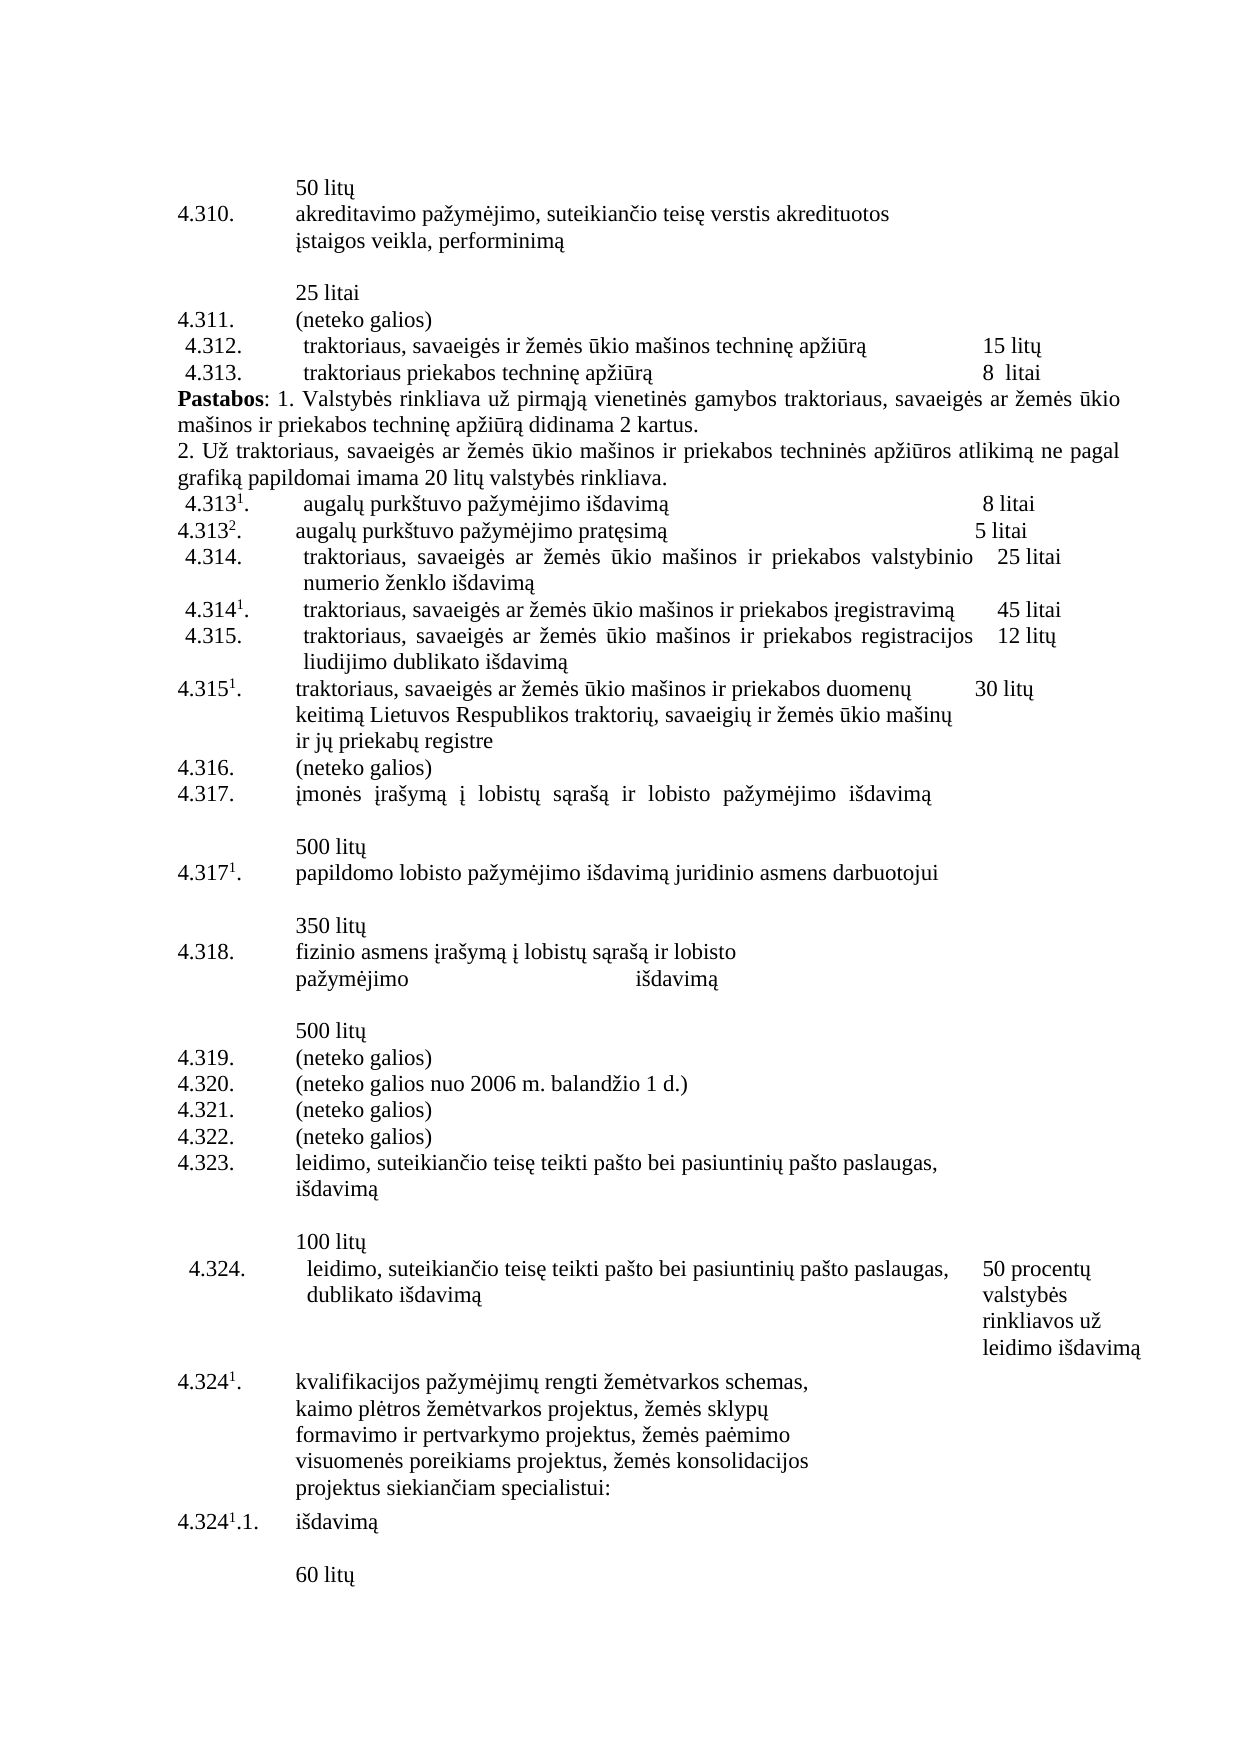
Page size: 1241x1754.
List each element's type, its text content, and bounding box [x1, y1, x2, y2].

text keitimą Lietuvos Respublikos traktorių, savaeigių ir žemės ūkio mašinų [177, 701, 1122, 727]
text 4.310. akreditavimo pažymėjimo, suteikiančio teisę verstis akredituotos įstaigos veikla, performinimą 25 litai [177, 200, 945, 306]
text Pastabos: 1. Valstybės rinkliava už pirmąją vienetinės gamybos traktoriaus, savaeigės ar žemės ūkio mašinos ir priekabos techninę apžiūrą didinama 2 kartus. [177, 385, 1122, 438]
text 2. Už traktoriaus, savaeigės ar žemės ūkio mašinos ir priekabos techninės apžiūros atlikimą ne pagal grafiką papildomai imama 20 litų valstybės rinkliava. [177, 438, 1122, 490]
table_cell traktoriaus, savaeigės ar žemės ūkio mašinos ir priekabos įregistravimą [292, 596, 986, 622]
table_header leidimo, suteikiančio teisę teikti pašto bei pasiuntinių pašto paslaugas, dublikato išdavimą [295, 1255, 971, 1360]
table_header 4.312. [174, 332, 292, 358]
table_cell 8 litai [971, 359, 1144, 385]
table_header augalų purkštuvo pažymėjimo išdavimą [292, 490, 971, 517]
table_header 4.314. [174, 543, 292, 596]
table_header 25 litai [986, 543, 1144, 596]
table_header 8 litai [971, 490, 1144, 517]
text 4.317. įmonės įrašymą į lobistų sąrašą ir lobisto pažymėjimo išdavimą 500 litų [177, 780, 945, 859]
text pažymėjimo išdavimą 500 litų [177, 965, 945, 1044]
text 4.318. fizinio asmens įrašymą į lobistų sąrašą ir lobisto [177, 938, 945, 965]
text 4.321. (neteko galios) [177, 1096, 945, 1123]
text ir jų priekabų registre [177, 727, 945, 754]
table_cell 12 litų [986, 622, 1144, 675]
text 4.316. (neteko galios) [177, 754, 945, 780]
text 4.3241. kvalifikacijos pažymėjimų rengti žemėtvarkos schemas, kaimo plėtros žemėtvarkos projektus, žemės sklypų formavimo ir pertvarkymo projektus, žemės paėmimo visuomenės poreikiams projektus, žemės konsolidacijos projektus siekiančiam specialistui: [177, 1368, 856, 1500]
table_cell 45 litai [986, 596, 1144, 622]
text 4.3171. papildomo lobisto pažymėjimo išdavimą juridinio asmens darbuotojui 350 litų [177, 859, 945, 938]
text 4.3132. augalų purkštuvo pažymėjimo pratęsimą 5 litai [177, 517, 1122, 543]
table_header traktoriaus, savaeigės ar žemės ūkio mašinos ir priekabos valstybinio numerio ženklo išdavimą [292, 543, 986, 596]
text 50 litų [177, 148, 945, 200]
table_cell 4.313. [174, 359, 292, 385]
table_header traktoriaus, savaeigės ir žemės ūkio mašinos techninę apžiūrą [292, 332, 971, 358]
table_cell traktoriaus priekabos techninę apžiūrą [292, 359, 971, 385]
text 4.3151. traktoriaus, savaeigės ar žemės ūkio mašinos ir priekabos duomenų 30 litų [177, 675, 1122, 701]
text 4.323. leidimo, suteikiančio teisę teikti pašto bei pasiuntinių pašto paslaugas, išdavimą 100 litų [177, 1149, 945, 1254]
table_cell 4.315. [174, 622, 292, 675]
text 4.319. (neteko galios) [177, 1044, 945, 1070]
table_cell 4.3141. [174, 596, 292, 622]
text 4.311. (neteko galios) [177, 306, 945, 332]
table_header 4.3131. [174, 490, 292, 517]
table_cell traktoriaus, savaeigės ar žemės ūkio mašinos ir priekabos registracijos liudijimo dublikato išdavimą [292, 622, 986, 675]
table_header 50 procentų valstybės rinkliavos už leidimo išdavimą [971, 1255, 1163, 1360]
text 4.320. (neteko galios nuo 2006 m. balandžio 1 d.) [177, 1070, 945, 1096]
text 4.3241.1. išdavimą 60 litų [177, 1508, 856, 1587]
table_header 15 litų [971, 332, 1144, 358]
text 4.322. (neteko galios) [177, 1123, 945, 1149]
table_header 4.324. [177, 1255, 295, 1360]
